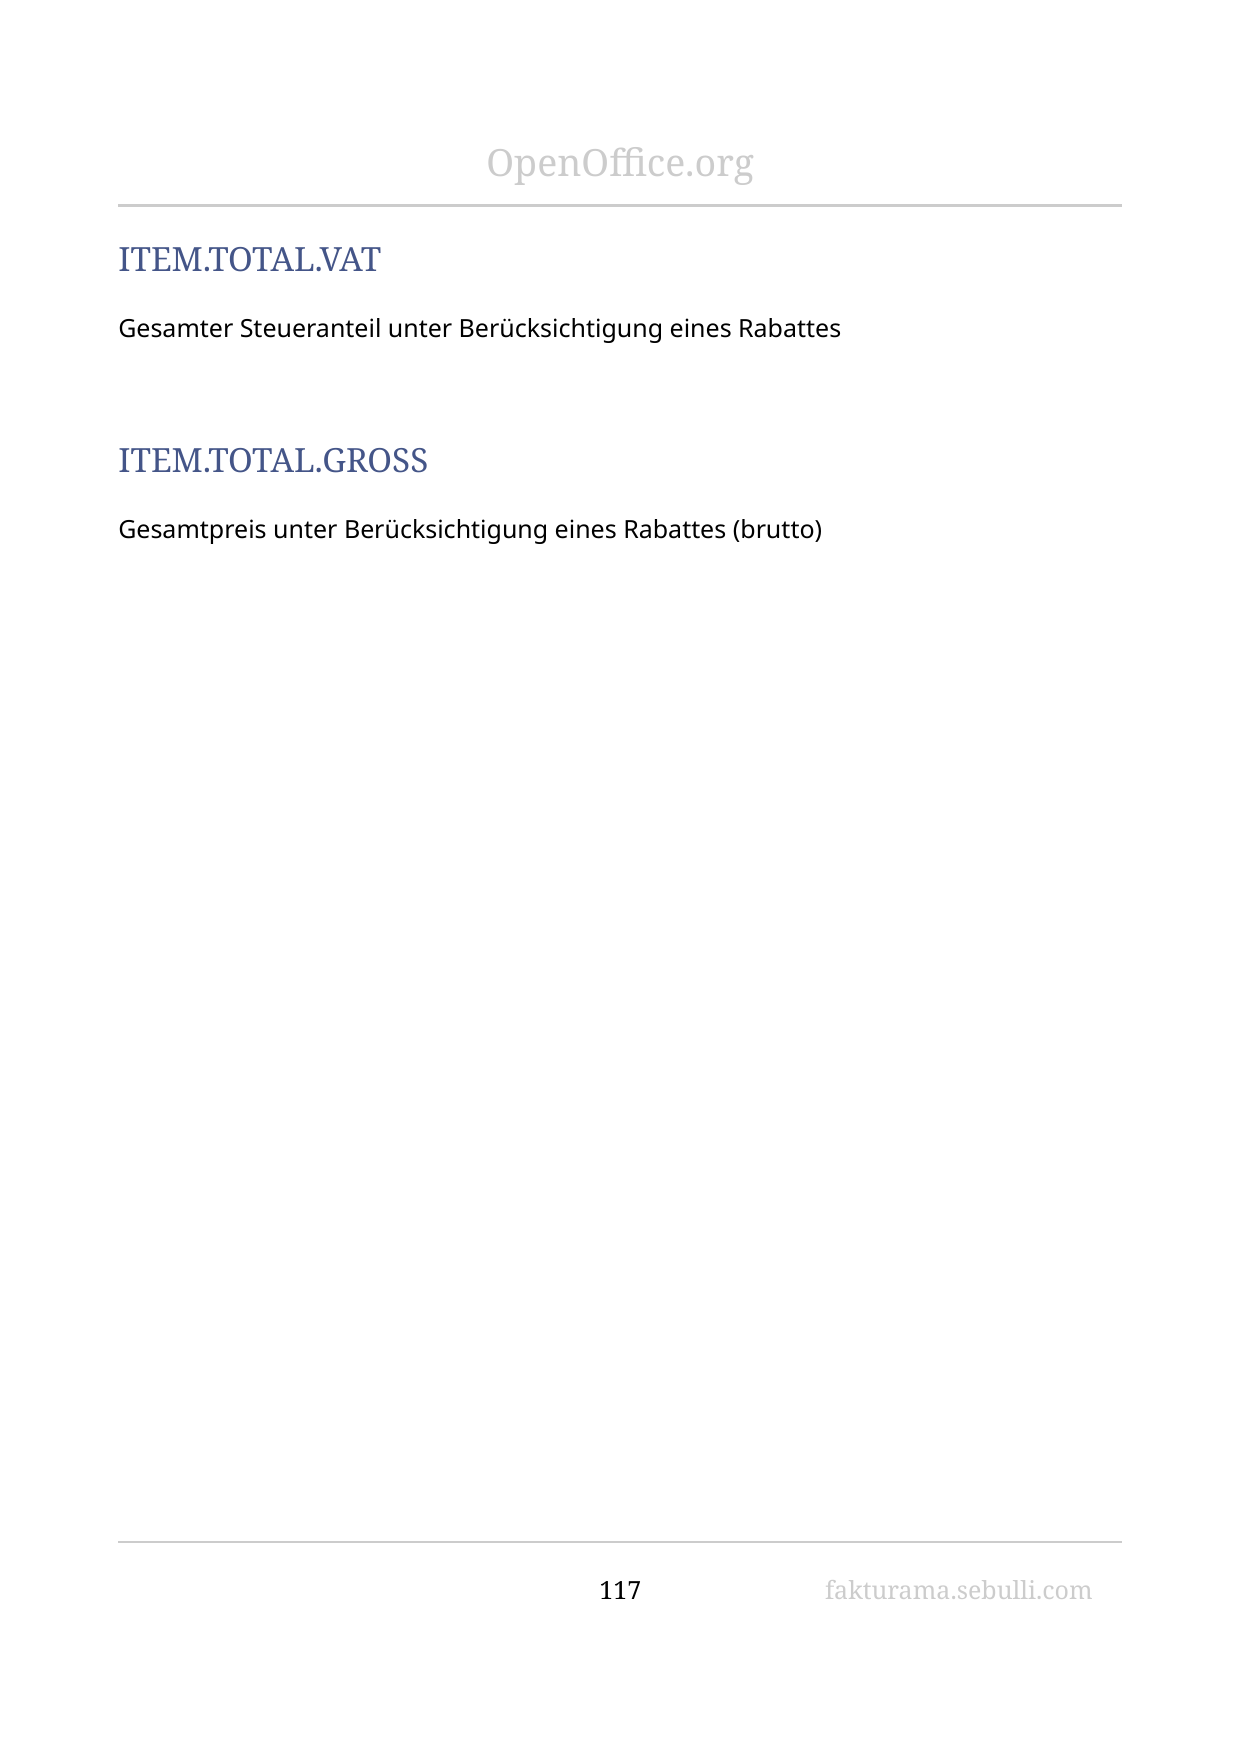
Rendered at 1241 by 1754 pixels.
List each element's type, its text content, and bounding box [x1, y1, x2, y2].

subtitle ITEM.TOTAL.VAT [118, 236, 1122, 282]
subtitle ITEM.TOTAL.GROSS [118, 437, 1122, 482]
text Gesamtpreis unter Berücksichtigung eines Rabattes (brutto) [118, 512, 1122, 546]
text Gesamter Steueranteil unter Berücksichtigung eines Rabattes [118, 311, 1122, 345]
